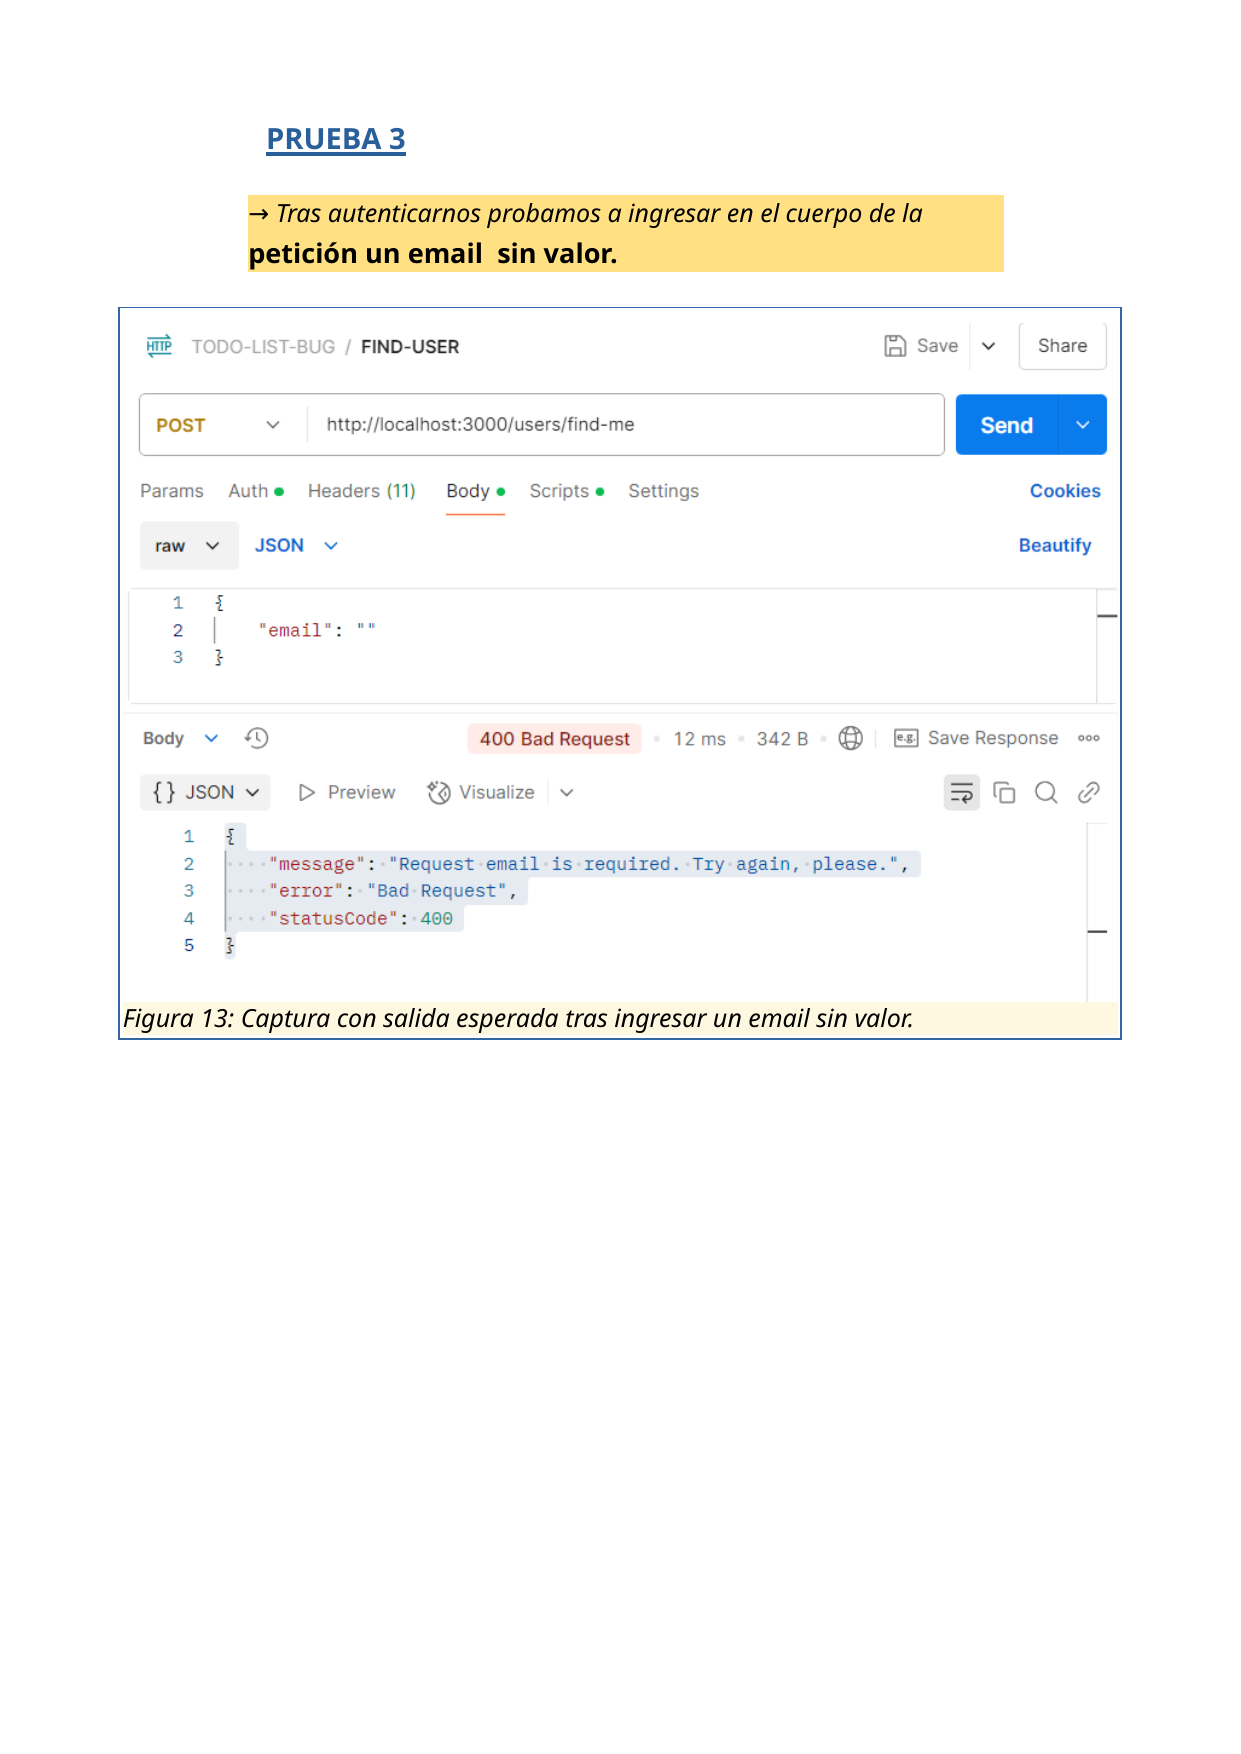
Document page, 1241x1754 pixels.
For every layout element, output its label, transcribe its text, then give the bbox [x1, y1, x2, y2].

text Figura 13: Captura con salida esperada tras ingresar un email sin valor. [123, 1002, 1118, 1035]
text → Tras autenticarnos probamos a ingresar en el cuerpo de la petición un email sin valor. [248, 195, 1004, 272]
picture [122, 323, 1118, 1002]
subtitle PRUEBA 3 [266, 118, 1033, 158]
